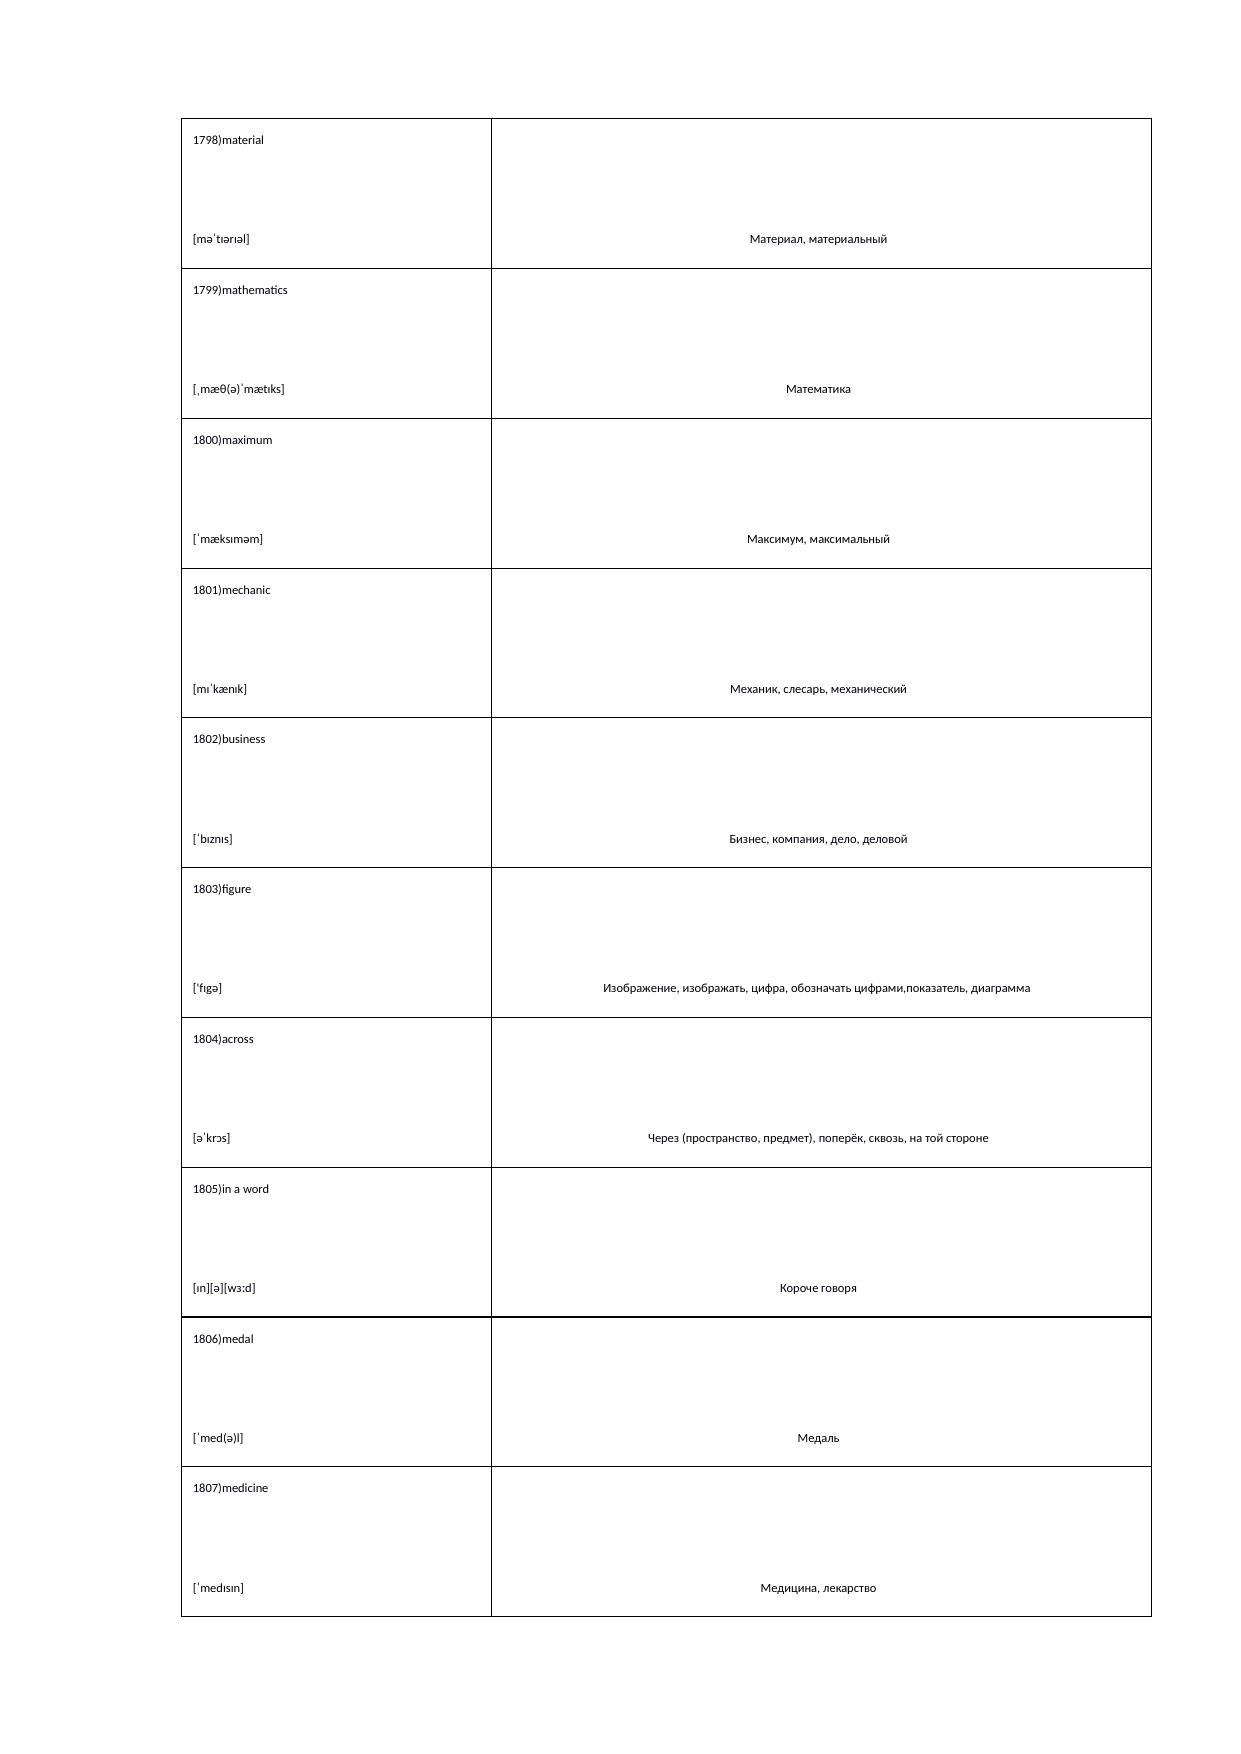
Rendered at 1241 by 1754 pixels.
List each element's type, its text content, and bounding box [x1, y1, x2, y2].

table_cell Бизнес, компания, дело, деловой [492, 718, 1151, 867]
table_cell Короче говоря [492, 1168, 1151, 1316]
table_cell 1806)medal [ˈmed(ə)l] [182, 1318, 491, 1466]
table_cell 1804)across [əˈkrɔs] [182, 1018, 491, 1167]
table_cell 1801)mechanic [mɪˈkænɪk] [182, 569, 491, 717]
table_cell 1802)business [ˈbɪznɪs] [182, 718, 491, 867]
table_cell Через (пространство, предмет), поперёк, сквозь, на той стороне [492, 1018, 1151, 1167]
table_cell 1805)in a word [ɪn][ə][wɜːd] [182, 1168, 491, 1316]
table_cell 1798)material [məˈtɪərɪəl] [182, 119, 491, 268]
table_cell Медицина, лекарство [492, 1467, 1151, 1616]
table_cell Максимум, максимальный [492, 419, 1151, 567]
table_cell 1800)maximum [ˈmæksɪməm] [182, 419, 491, 567]
table_cell 1799)mathematics [ˌmæθ(ə)ˈmætɪks] [182, 269, 491, 418]
table_cell 1807)medicine [ˈmedɪsɪn] [182, 1467, 491, 1616]
table_cell 1803)figure ['fɪgə] [182, 868, 491, 1017]
table_cell Изображение, изображать, цифра, обозначать цифрами,показатель, диаграмма [492, 868, 1151, 1017]
table_cell Механик, слесарь, механический [492, 569, 1151, 717]
table_cell Математика [492, 269, 1151, 418]
table_cell Медаль [492, 1318, 1151, 1466]
table_cell Материал, материальный [492, 119, 1151, 268]
